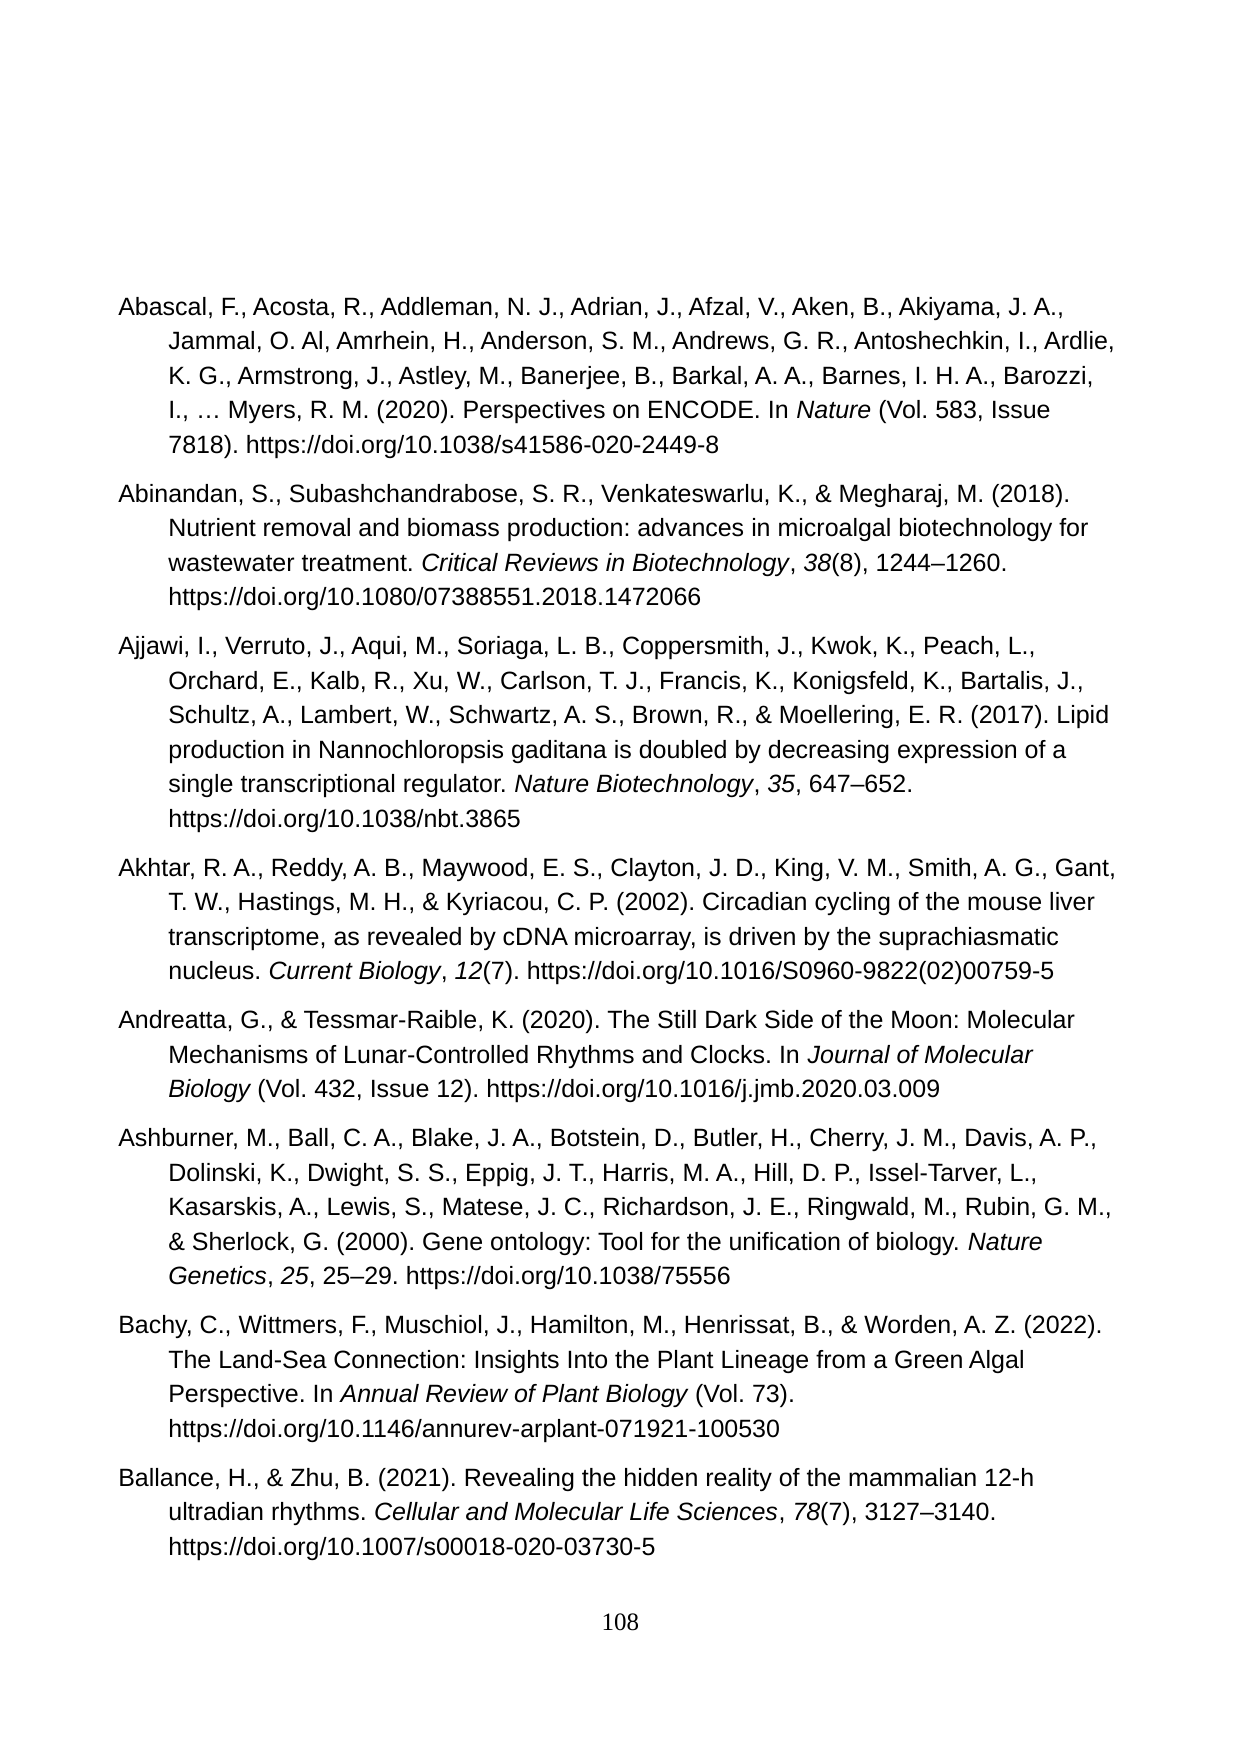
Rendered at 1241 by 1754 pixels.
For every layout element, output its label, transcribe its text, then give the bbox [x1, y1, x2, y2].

text Ballance, H., & Zhu, B. (2021). Revealing the hidden reality of the mammalian 12-h ultradian rhythms. Cellular and Molecular Life Sciences, 78(7), 3127–3140. https://doi.org/10.1007/s00018-020-03730-5 [118, 1463, 1122, 1560]
text Akhtar, R. A., Reddy, A. B., Maywood, E. S., Clayton, J. D., King, V. M., Smith, A. G., Gant, T. W., Hastings, M. H., & Kyriacou, C. P. (2002). Circadian cycling of the mouse liver transcriptome, as revealed by cDNA microarray, is driven by the suprachiasmatic nucleus. Current Biology, 12(7). https://doi.org/10.1016/S0960-9822(02)00759-5 [118, 853, 1122, 985]
text Bachy, C., Wittmers, F., Muschiol, J., Hamilton, M., Henrissat, B., & Worden, A. Z. (2022). The Land-Sea Connection: Insights Into the Plant Lineage from a Green Algal Perspective. In Annual Review of Plant Biology (Vol. 73). https://doi.org/10.1146/annurev-arplant-071921-100530 [118, 1310, 1122, 1442]
text Ashburner, M., Ball, C. A., Blake, J. A., Botstein, D., Butler, H., Cherry, J. M., Davis, A. P., Dolinski, K., Dwight, S. S., Eppig, J. T., Harris, M. A., Hill, D. P., Issel-Tarver, L., Kasarskis, A., Lewis, S., Matese, J. C., Richardson, J. E., Ringwald, M., Rubin, G. M., & Sherlock, G. (2000). Gene ontology: Tool for the unification of biology. Nature Genetics, 25, 25–29. https://doi.org/10.1038/75556 [118, 1123, 1122, 1290]
text Abascal, F., Acosta, R., Addleman, N. J., Adrian, J., Afzal, V., Aken, B., Akiyama, J. A., Jammal, O. Al, Amrhein, H., Anderson, S. M., Andrews, G. R., Antoshechkin, I., Ardlie, K. G., Armstrong, J., Astley, M., Banerjee, B., Barkal, A. A., Barnes, I. H. A., Barozzi, I., … Myers, R. M. (2020). Perspectives on ENCODE. In Nature (Vol. 583, Issue 7818). https://doi.org/10.1038/s41586-020-2449-8 [118, 292, 1122, 458]
text Andreatta, G., & Tessmar-Raible, K. (2020). The Still Dark Side of the Moon: Molecular Mechanisms of Lunar-Controlled Rhythms and Clocks. In Journal of Molecular Biology (Vol. 432, Issue 12). https://doi.org/10.1016/j.jmb.2020.03.009 [118, 1005, 1122, 1103]
text Abinandan, S., Subashchandrabose, S. R., Venkateswarlu, K., & Megharaj, M. (2018). Nutrient removal and biomass production: advances in microalgal biotechnology for wastewater treatment. Critical Reviews in Biotechnology, 38(8), 1244–1260. https://doi.org/10.1080/07388551.2018.1472066 [118, 479, 1122, 611]
text Ajjawi, I., Verruto, J., Aqui, M., Soriaga, L. B., Coppersmith, J., Kwok, K., Peach, L., Orchard, E., Kalb, R., Xu, W., Carlson, T. J., Francis, K., Konigsfeld, K., Bartalis, J., Schultz, A., Lambert, W., Schwartz, A. S., Brown, R., & Moellering, E. R. (2017). Lipid production in Nannochloropsis gaditana is doubled by decreasing expression of a single transcriptional regulator. Nature Biotechnology, 35, 647–652. https://doi.org/10.1038/nbt.3865 [118, 631, 1122, 832]
